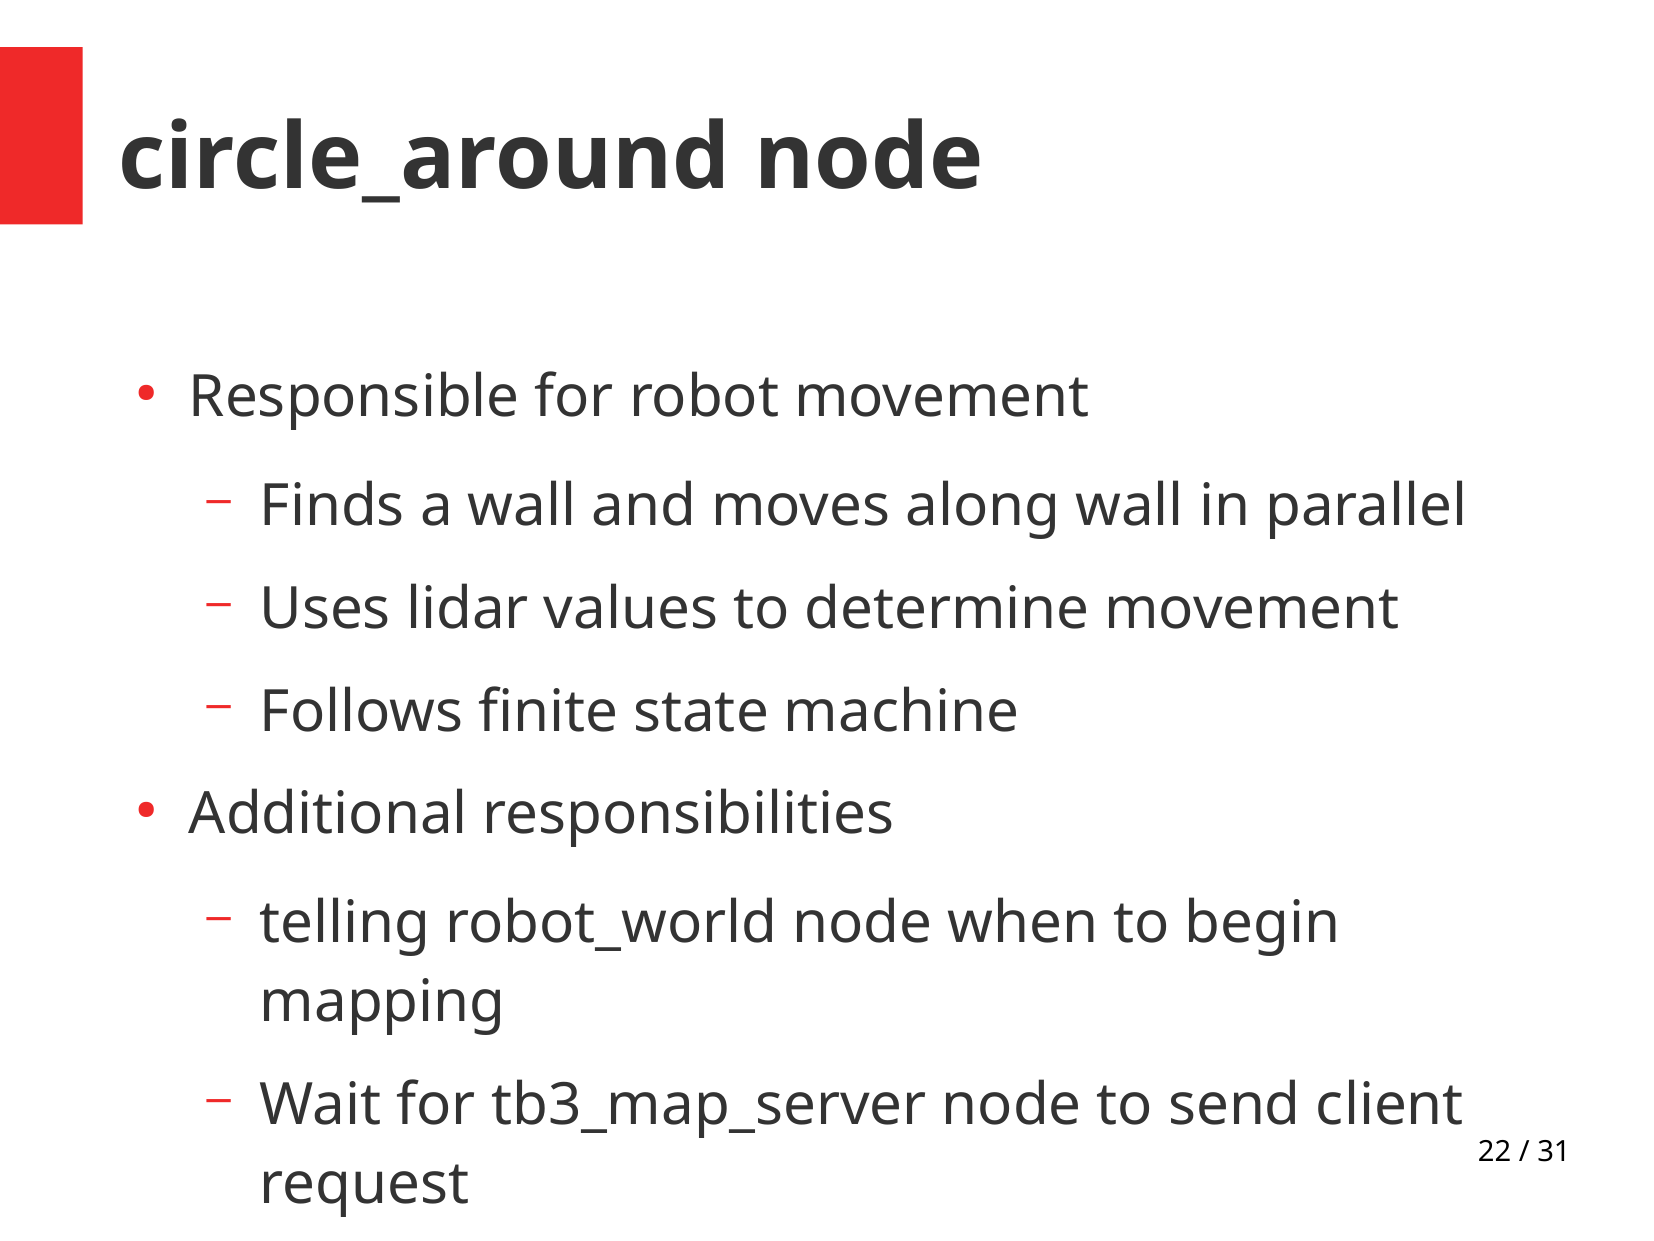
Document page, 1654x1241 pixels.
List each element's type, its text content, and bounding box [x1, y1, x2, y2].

list Responsible for robot movement Finds a wall and moves along wall in parallel Uses lidar values to determine movement Follows finite state machine Additional responsibilities telling robot_world node when to begin mapping Wait for tb3_map_server node to send client request [118, 354, 1536, 1074]
title circle_around node [118, 49, 1571, 257]
